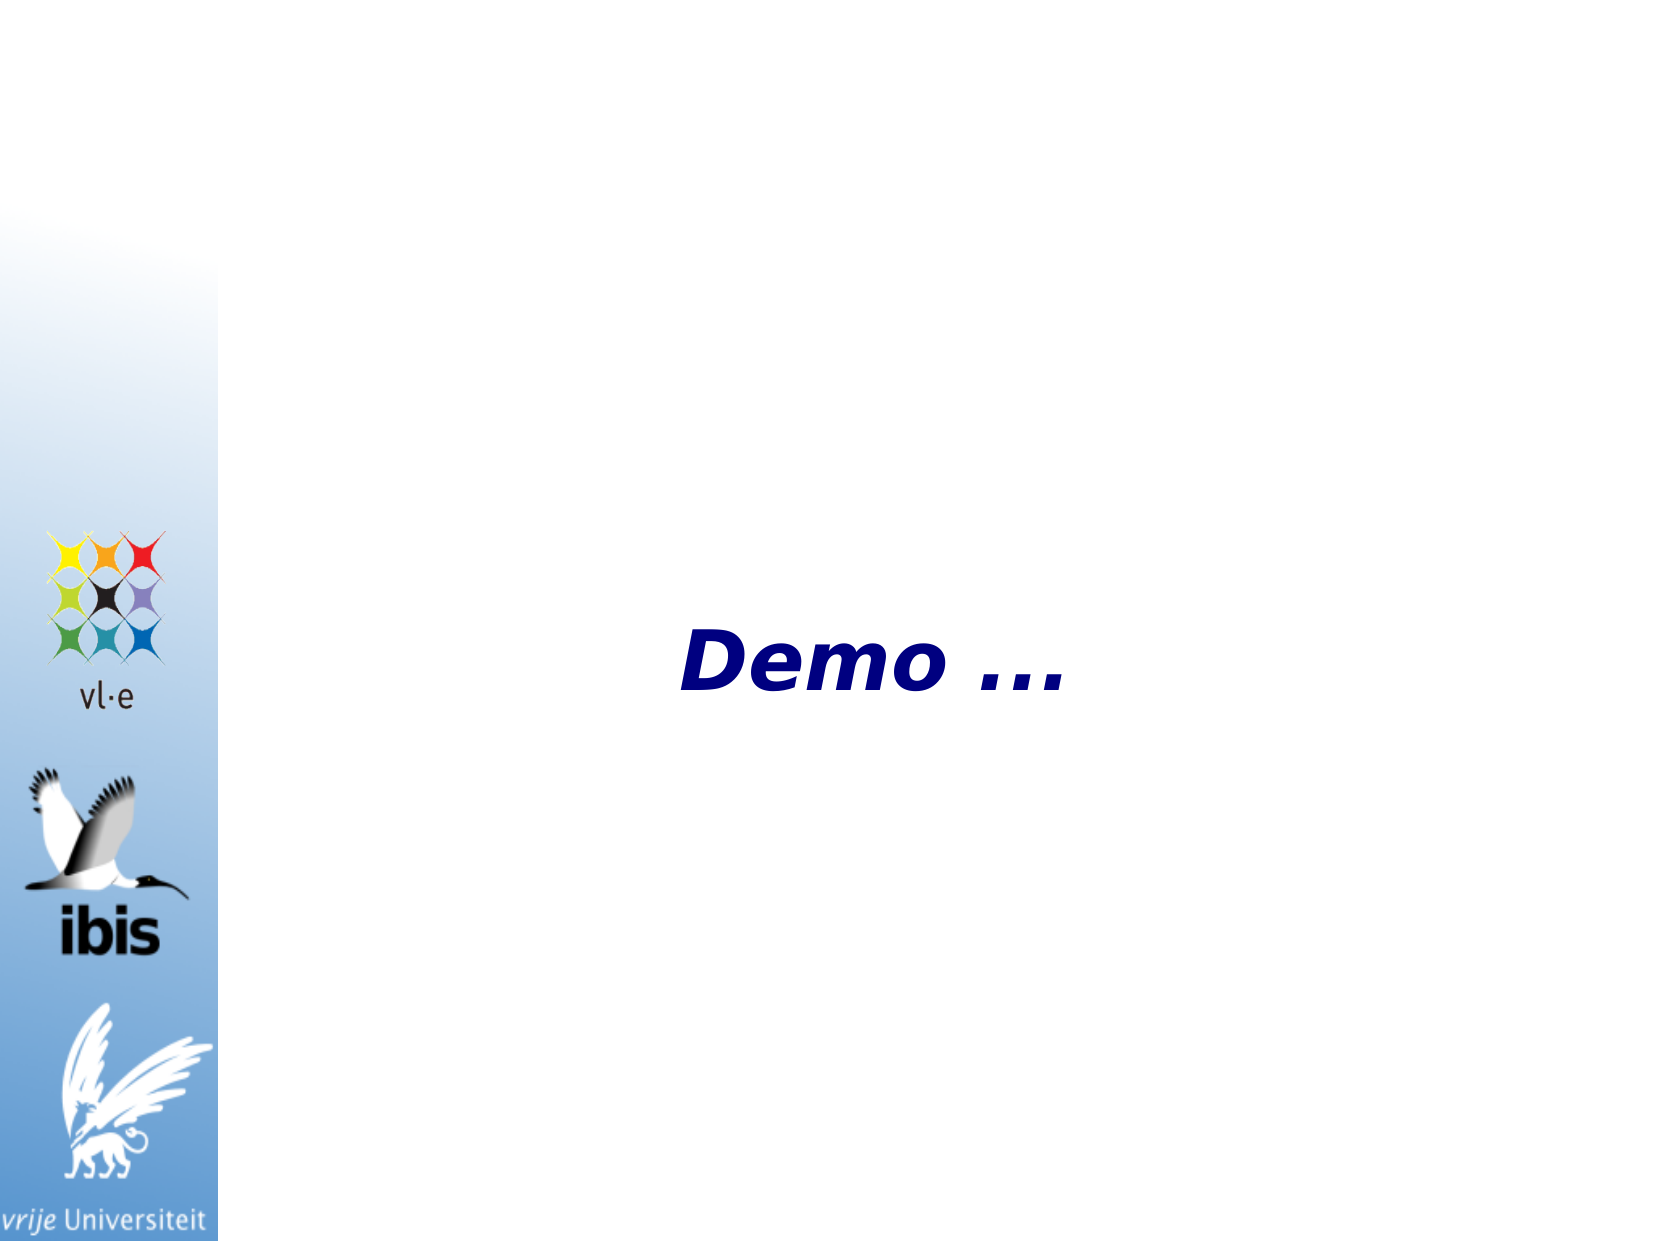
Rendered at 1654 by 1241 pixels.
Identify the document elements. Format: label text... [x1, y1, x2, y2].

title Demo ... [219, 557, 1534, 765]
picture [0, 0, 218, 1241]
